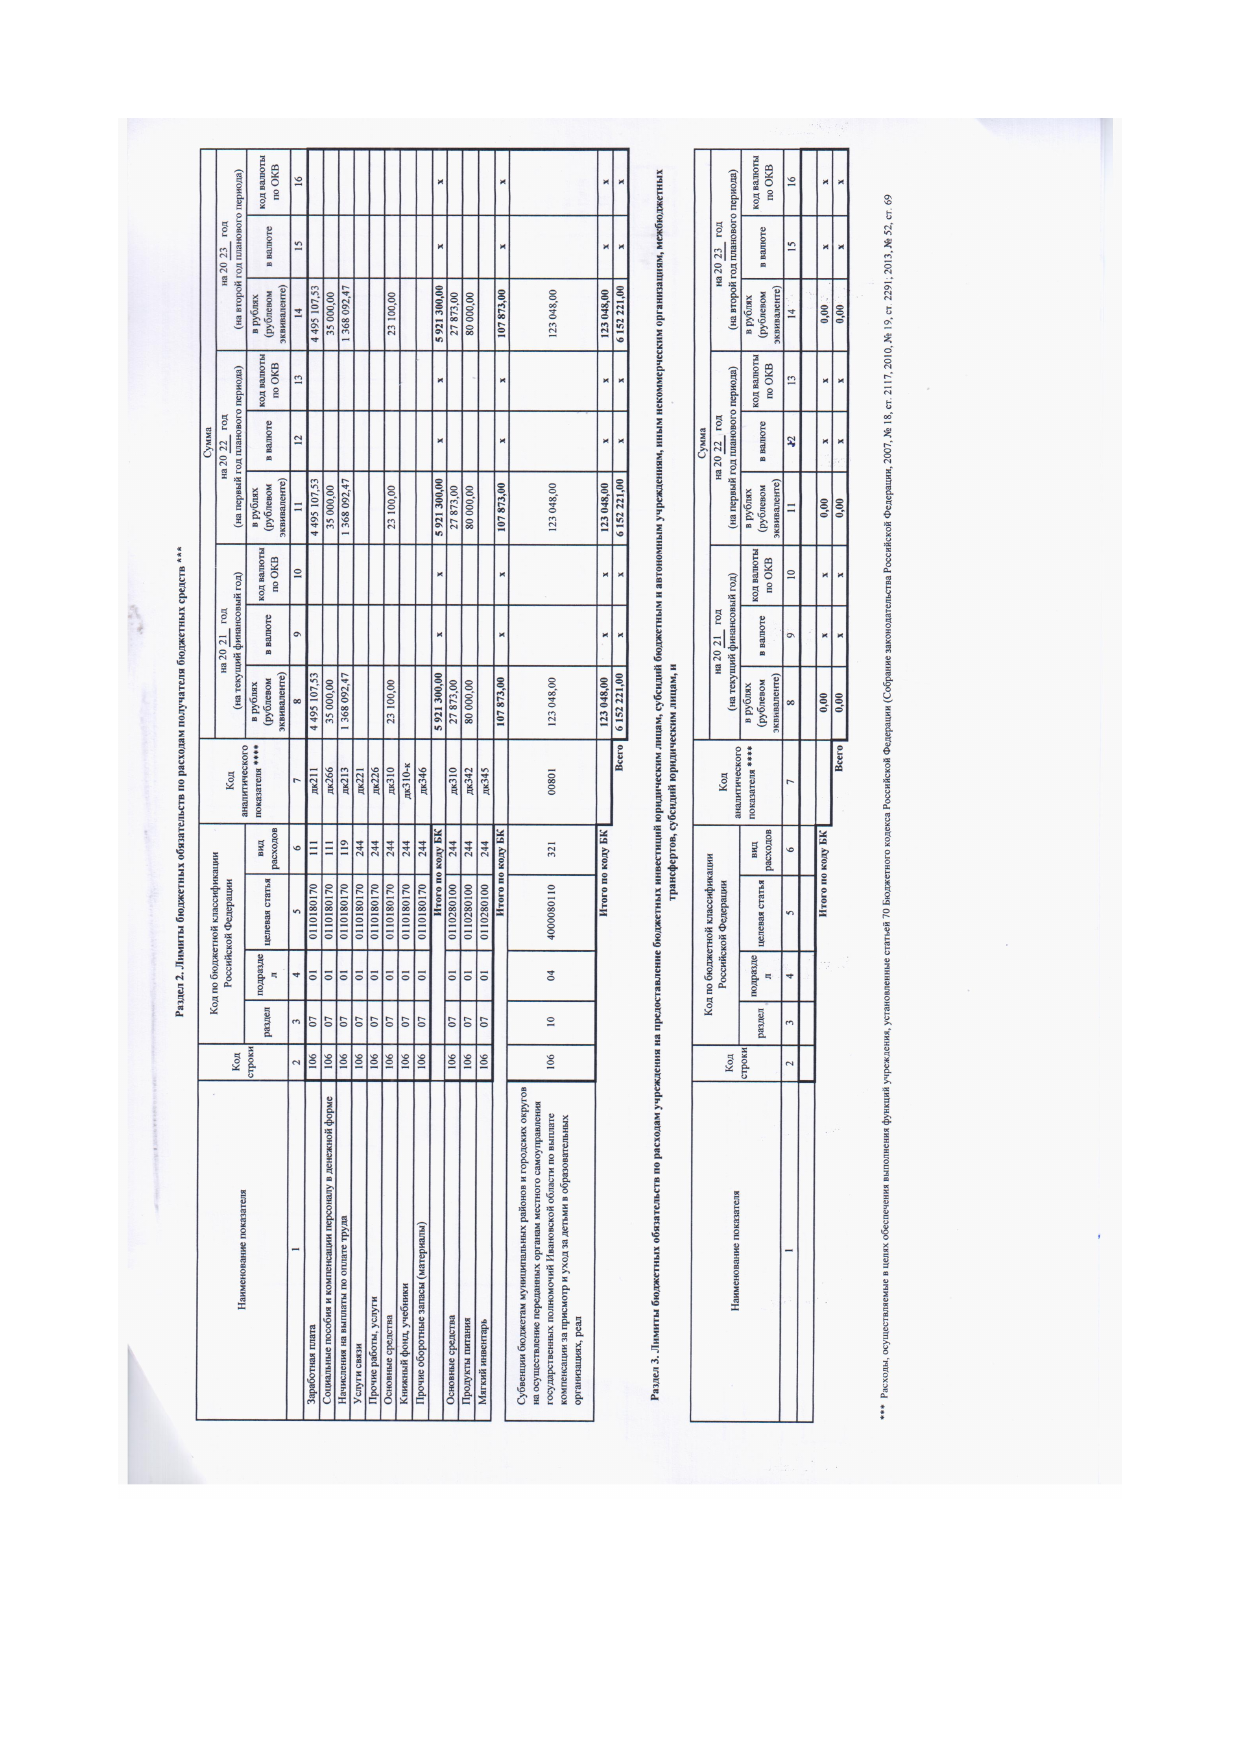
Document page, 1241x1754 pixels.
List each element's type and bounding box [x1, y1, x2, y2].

picture [118, 118, 1122, 1499]
